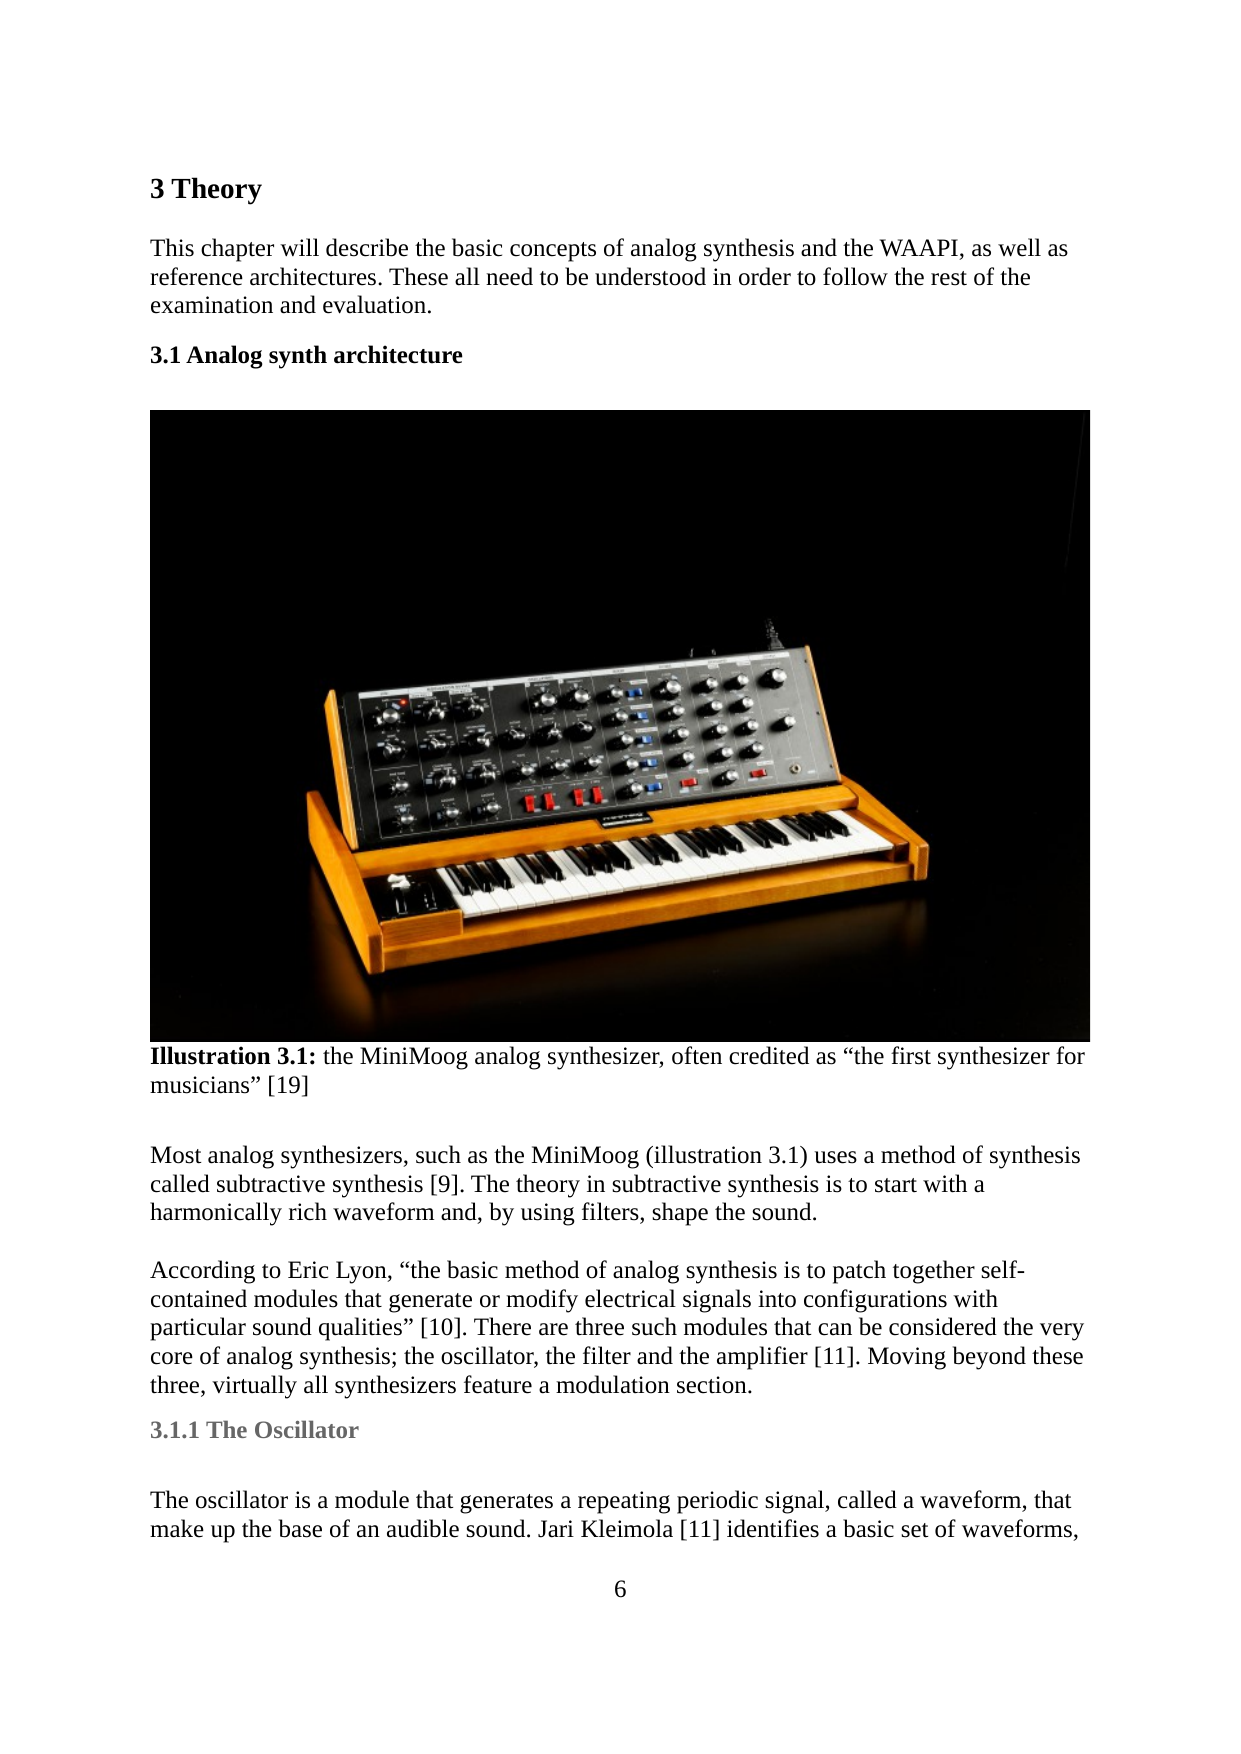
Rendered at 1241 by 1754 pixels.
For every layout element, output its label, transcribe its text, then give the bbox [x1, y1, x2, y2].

text Illustration 3.1: the MiniMoog analog synthesizer, often credited as “the first synthesizer for musicians” [19] [150, 1042, 1090, 1099]
subtitle 3.1 Analog synth architecture [150, 340, 1090, 369]
picture [150, 410, 1091, 1042]
text This chapter will describe the basic concepts of analog synthesis and the WAAPI, as well as reference architectures. These all need to be understood in order to follow the rest of the examination and evaluation. [150, 233, 1090, 319]
text Most analog synthesizers, such as the MiniMoog (illustration 3.1) uses a method of synthesis called subtractive synthesis [9]. The theory in subtractive synthesis is to start with a harmonically rich waveform and, by using filters, shape the sound. [150, 1140, 1090, 1226]
subtitle 3.1.1 The Oscillator [150, 1415, 1090, 1444]
text The oscillator is a module that generates a repeating periodic signal, called a waveform, that make up the base of an audible sound. Jari Kleimola [11] identifies a basic set of waveforms, [150, 1485, 1090, 1543]
text According to Eric Lyon, “the basic method of analog synthesis is to patch together self-contained modules that generate or modify electrical signals into configurations with particular sound qualities” [10]. There are three such modules that can be considered the very core of analog synthesis; the oscillator, the filter and the amplifier [11]. Moving beyond these three, virtually all synthesizers feature a modulation section. [150, 1255, 1090, 1399]
subtitle 3 Theory [150, 171, 1090, 204]
